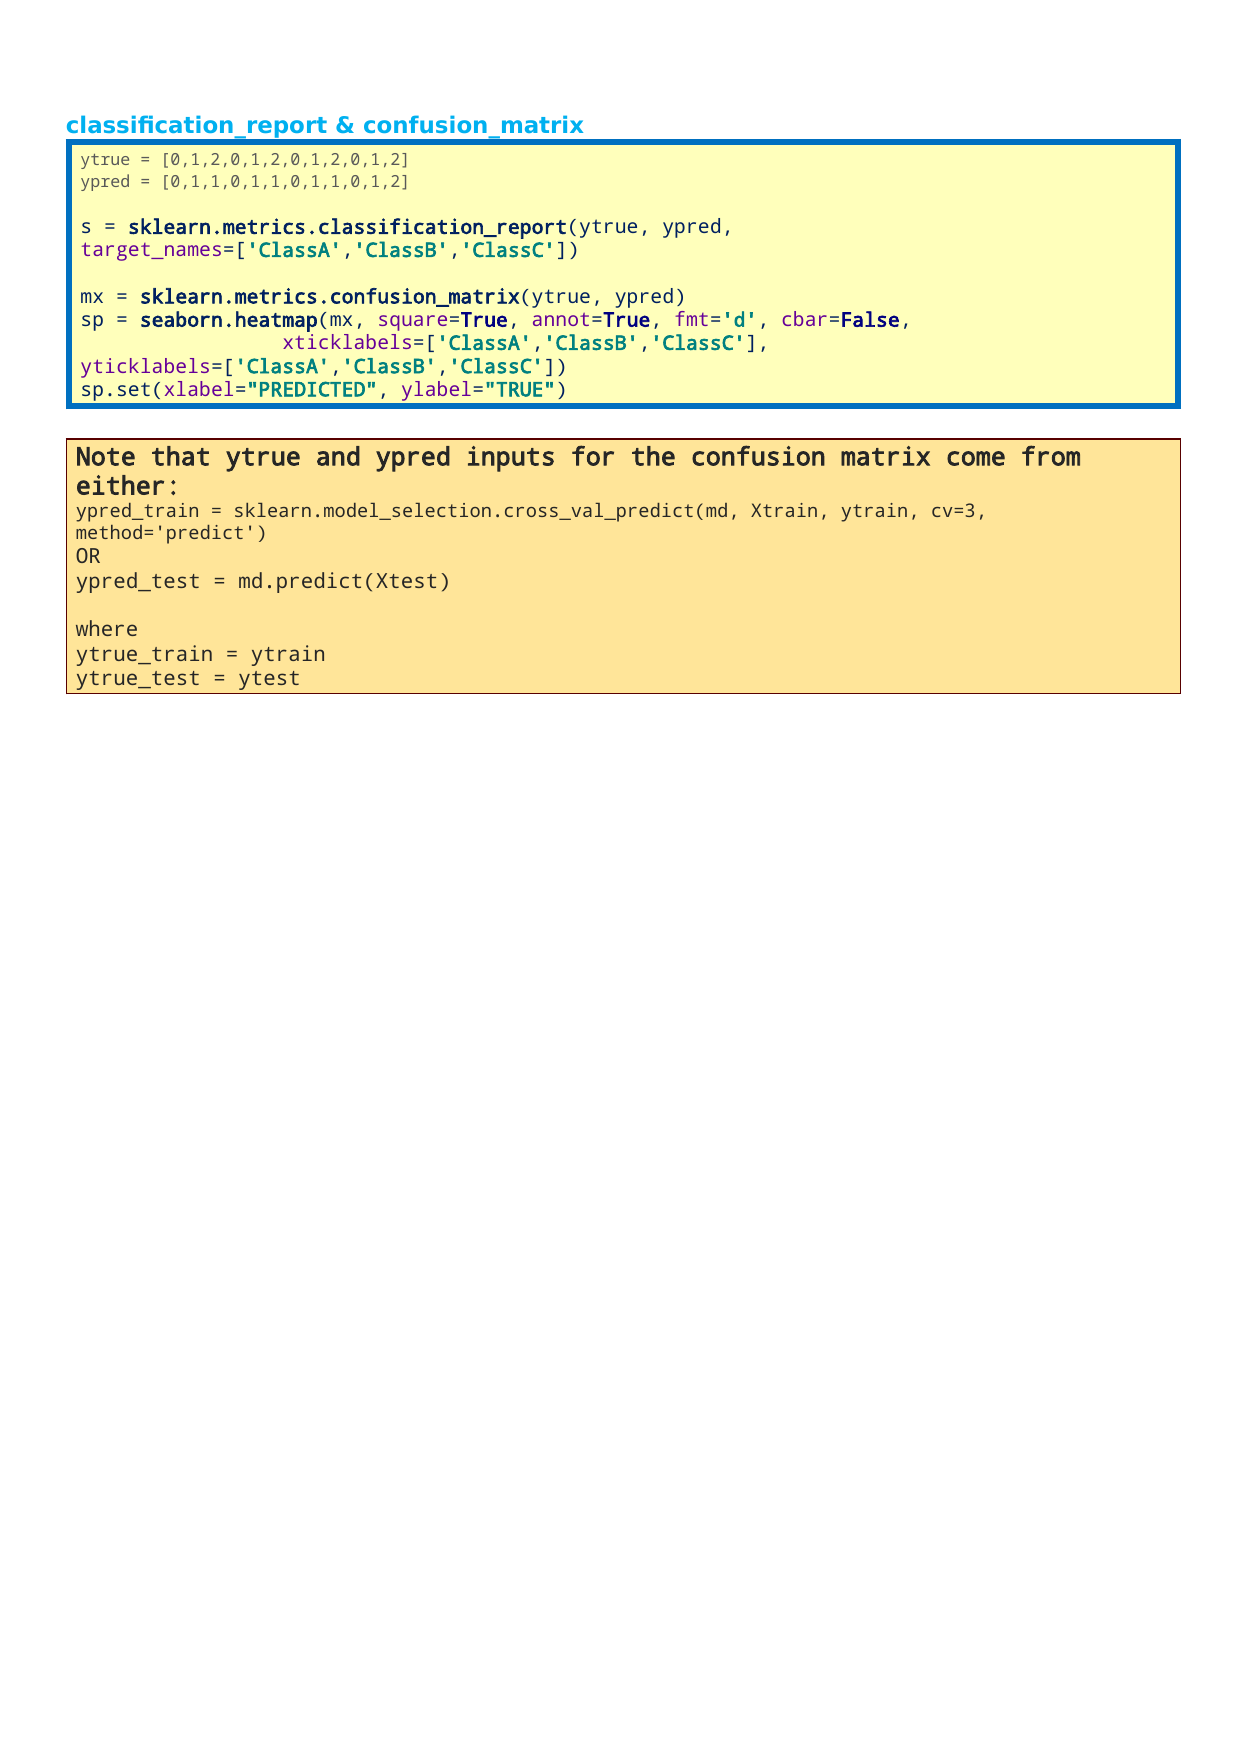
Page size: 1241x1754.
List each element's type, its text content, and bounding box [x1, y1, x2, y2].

text Note that ytrue and ypred inputs for the confusion matrix come from either: [67, 440, 1180, 497]
text ytrue_test = ytest [67, 663, 1180, 693]
text ypred_test = md.predict(Xtest) [67, 565, 1180, 589]
text ypred_train = sklearn.model_selection.cross_val_predict(md, Xtrain, ytrain, cv=3, method='predict') [67, 497, 1180, 541]
title classification_report & confusion_matrix [66, 112, 1181, 139]
text ytrue = [0,1,2,0,1,2,0,1,2,0,1,2] ypred = [0,1,1,0,1,1,0,1,1,0,1,2] s = sklearn.metrics.classification_report(ytrue, ypred, target_names=['ClassA','ClassB','ClassC']) mx = sklearn.metrics.confusion_matrix(ytrue, ypred) sp = seaborn.heatmap(mx, square=True, annot=True, fmt='d', cbar=False, xticklabels=['ClassA','ClassB','ClassC'], yticklabels=['ClassA','ClassB','ClassC']) sp.set(xlabel="PREDICTED", ylabel="TRUE") [72, 145, 1175, 403]
text OR [67, 541, 1180, 565]
text where [67, 614, 1180, 638]
text ytrue_train = ytrain [67, 638, 1180, 663]
